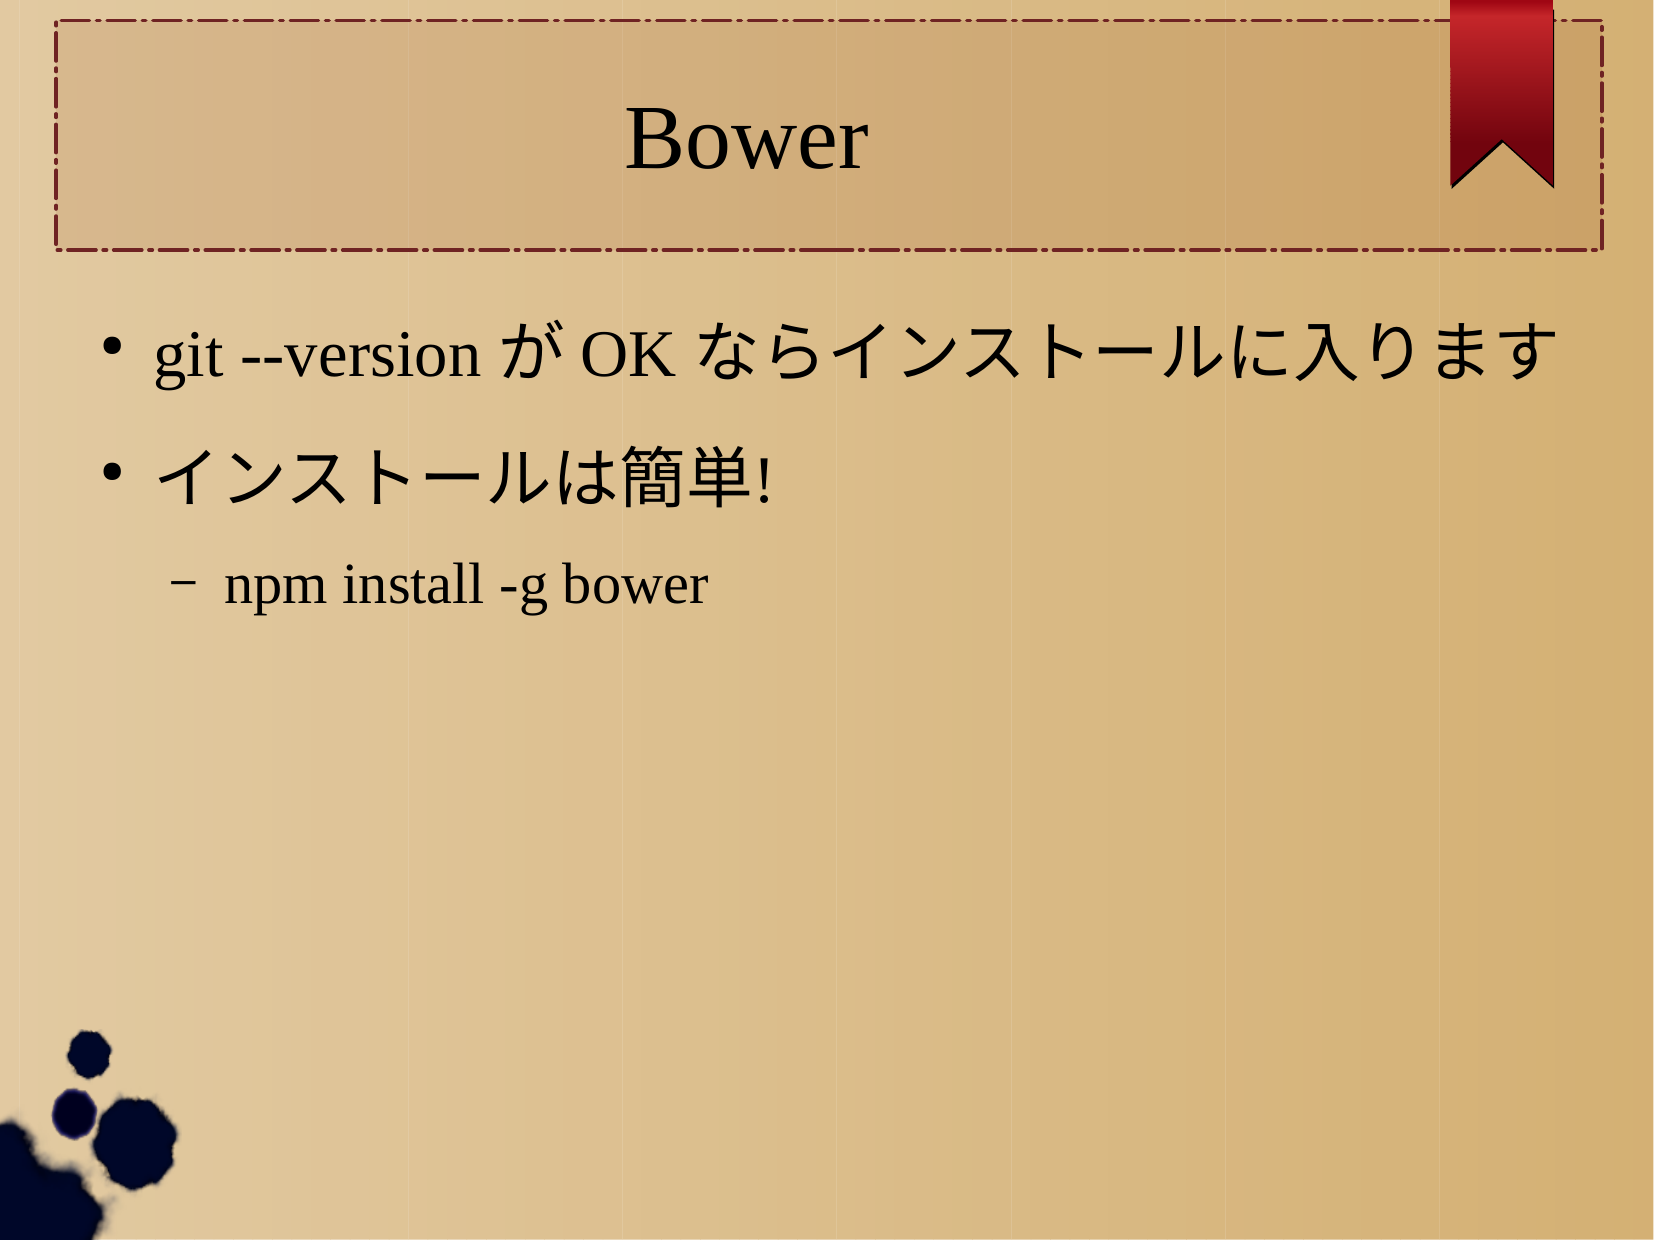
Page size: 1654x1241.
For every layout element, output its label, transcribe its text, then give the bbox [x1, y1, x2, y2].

title Bower [82, 47, 1412, 229]
list git --version が OK ならインストールに入ります インストールは簡単! npm install -g bower [82, 299, 1571, 1019]
